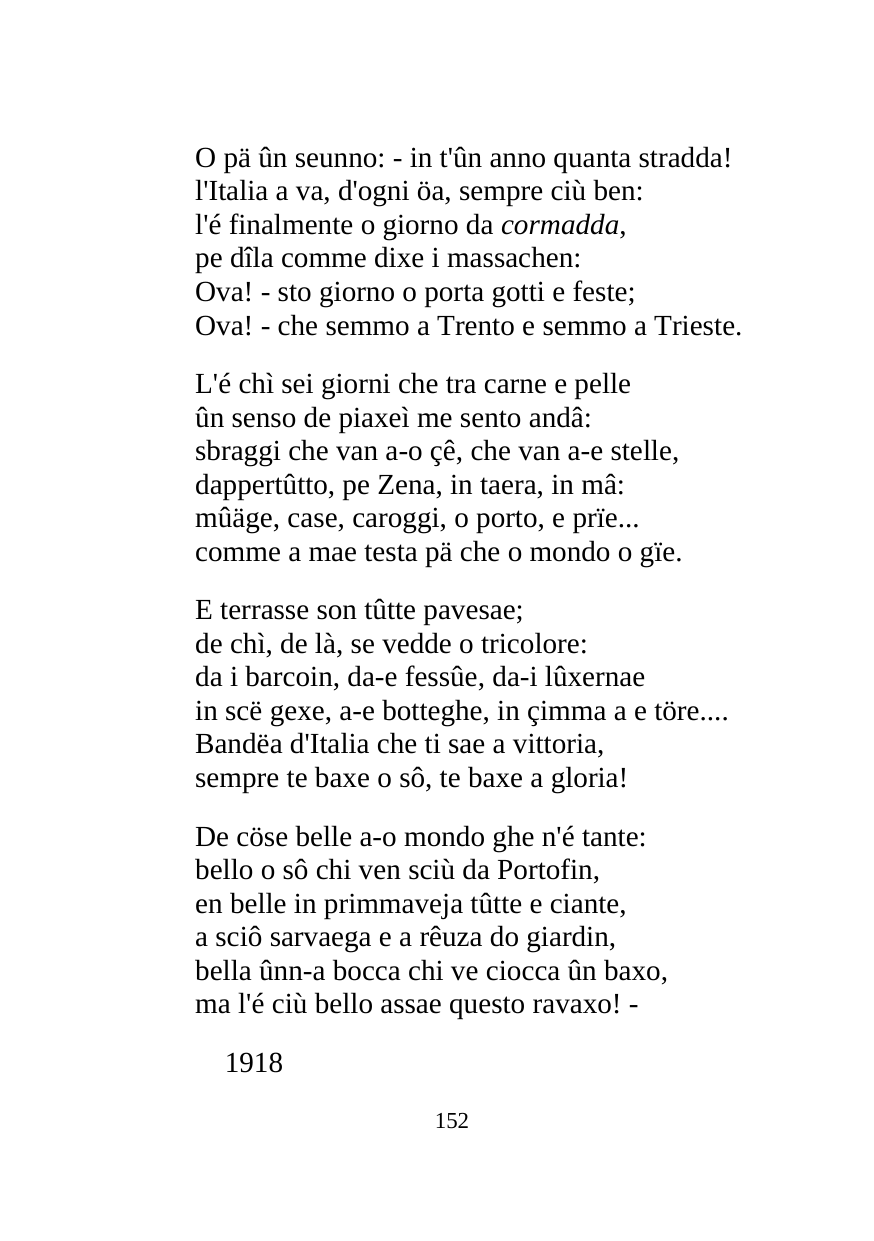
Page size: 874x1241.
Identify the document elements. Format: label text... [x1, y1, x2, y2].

text L'é chì sei giorni che tra carne e pelle ûn senso de piaxeì me sento andâ: sbraggi che van a-o çê, che van a-e stelle, dappertûtto, pe Zena, in taera, in mâ: mûäge, case, caroggi, o porto, e prïe... comme a mae testa pä che o mondo o gïe. [195, 366, 768, 567]
text De cöse belle a-o mondo ghe n'é tante: bello o sô chi ven sciù da Portofin, en belle in primmaveja tûtte e ciante, a sciô sarvaega e a rêuza do giardin, bella ûnn-a bocca chi ve ciocca ûn baxo, ma l'é ciù bello assae questo ravaxo! - [195, 819, 768, 1020]
text E terrasse son tûtte pavesae; de chì, de là, se vedde o tricolore: da i barcoin, da-e fessûe, da-i lûxernae in scë gexe, a-e botteghe, in çimma a e töre.... Bandëa d'Italia che ti sae a vittoria, sempre te baxe o sô, te baxe a gloria! [195, 592, 768, 794]
text O pä ûn seunno: - in t'ûn anno quanta stradda! l'Italia a va, d'ogni öa, sempre ciù ben: l'é finalmente o giorno da cormadda, pe dîla comme dixe i massachen: Ova! - sto giorno o porta gotti e feste; Ova! - che semmo a Trento e semmo a Trieste. [195, 140, 768, 341]
text 1918 [195, 1045, 768, 1078]
